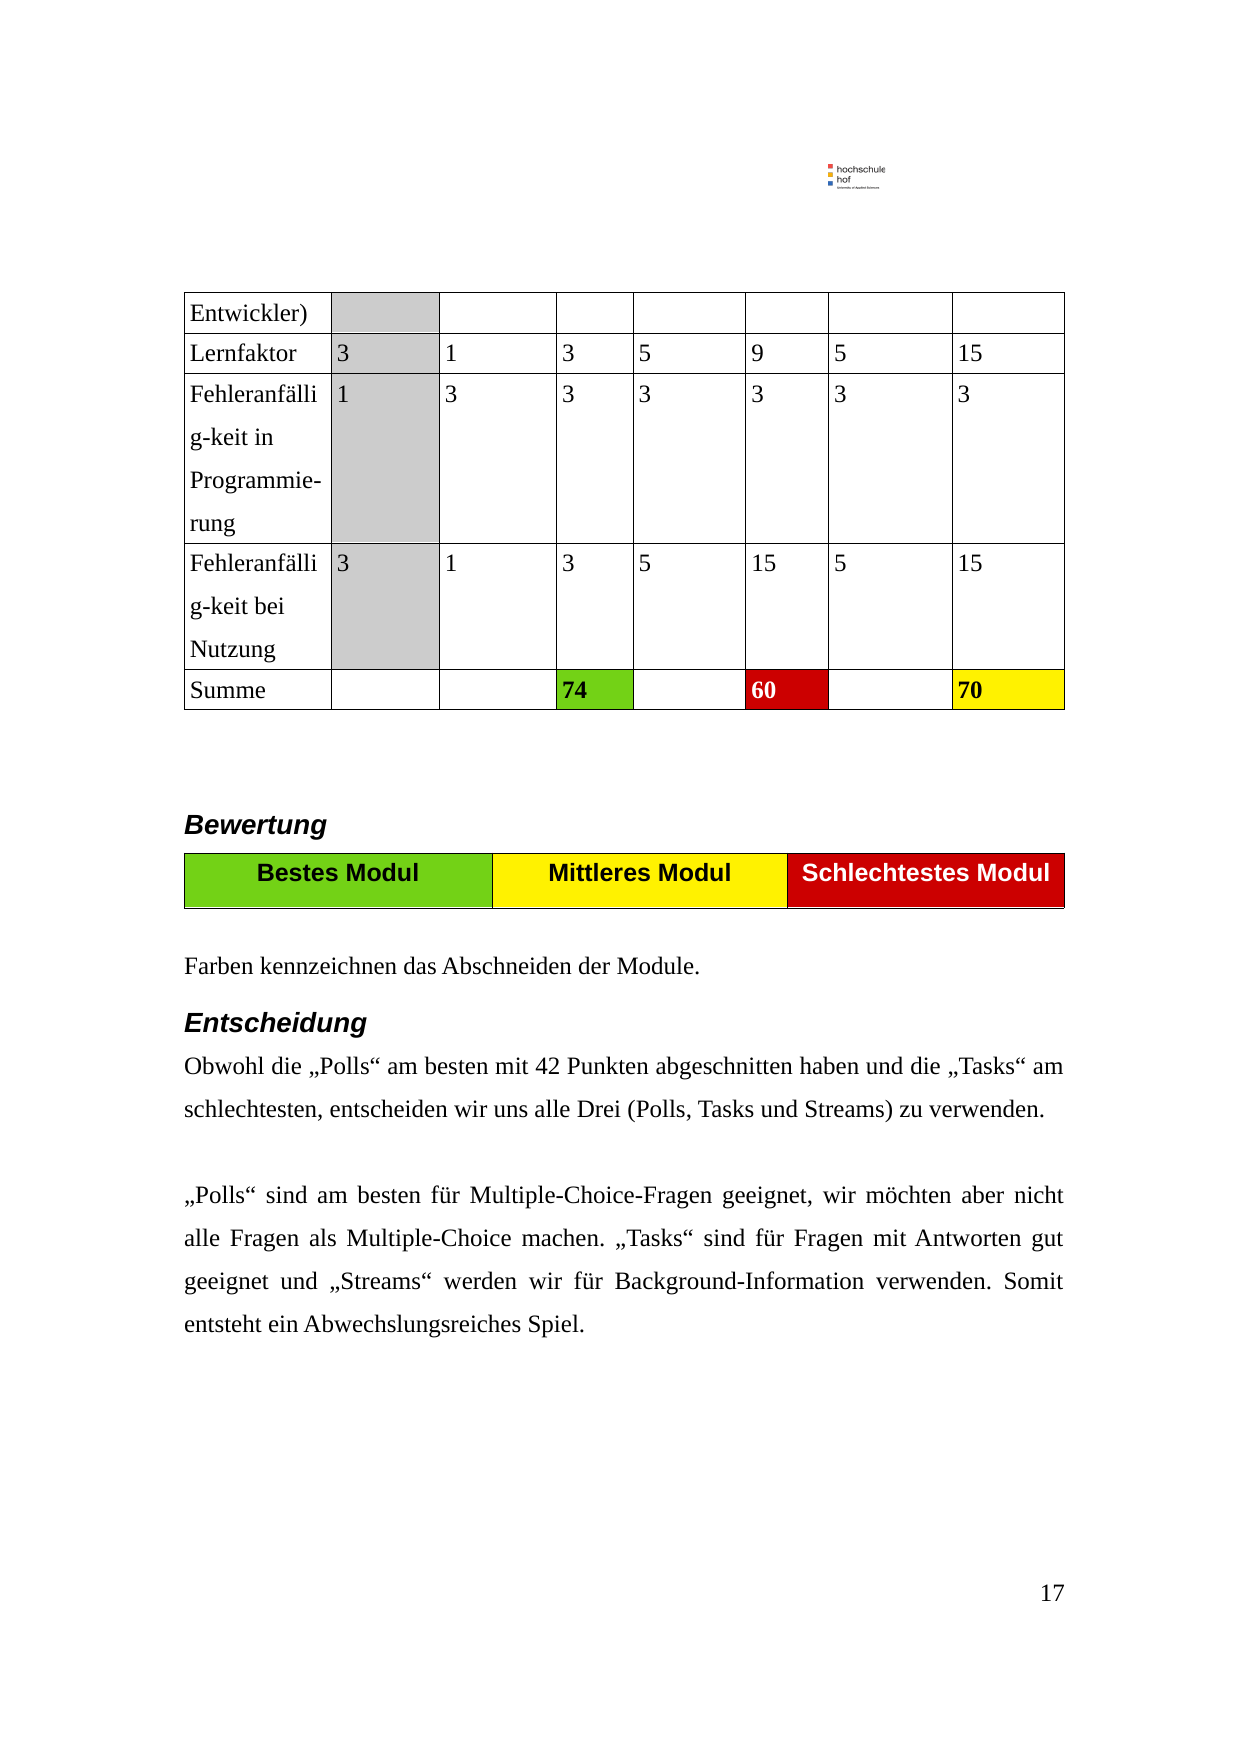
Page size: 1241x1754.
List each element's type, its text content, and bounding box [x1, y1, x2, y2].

table_cell 60 [746, 670, 828, 709]
table_cell [634, 670, 745, 709]
table_cell 3 [332, 334, 439, 373]
table_cell 1 [332, 374, 439, 542]
table_cell 70 [953, 670, 1064, 709]
table_cell Lernfaktor [185, 334, 331, 373]
table_cell [829, 293, 952, 332]
table_header Schlechtestes Modul [788, 854, 1064, 907]
table_cell Fehleranfällig-keit in Programmie-rung [185, 374, 331, 542]
table_cell Entwickler) [185, 293, 331, 332]
table_cell 5 [634, 544, 745, 669]
table_cell [332, 670, 439, 709]
text Obwohl die „Polls“ am besten mit 42 Punkten abgeschnitten haben und die „Tasks“ am schlechtesten, entscheiden wir uns alle Drei (Polls, Tasks und Streams) zu verwenden. [184, 1051, 1064, 1123]
table_cell [440, 293, 556, 332]
table_cell 3 [557, 374, 633, 542]
table_cell 1 [440, 544, 556, 669]
table_cell 5 [634, 334, 745, 373]
table_cell 3 [953, 374, 1064, 542]
table_cell [746, 293, 828, 332]
table_cell 3 [557, 334, 633, 373]
table_cell 3 [746, 374, 828, 542]
table_cell [440, 670, 556, 709]
table_cell 5 [829, 544, 952, 669]
text „Polls“ sind am besten für Multiple-Choice-Fragen geeignet, wir möchten aber nicht alle Fragen als Multiple-Choice machen. „Tasks“ sind für Fragen mit Antworten gut geeignet und „Streams“ werden wir für Background-Information verwenden. Somit entsteht ein Abwechslungsreiches Spiel. [184, 1180, 1064, 1338]
table_cell [634, 293, 745, 332]
table_cell 15 [953, 544, 1064, 669]
table_cell [557, 293, 633, 332]
table_cell 3 [332, 544, 439, 669]
table_cell 3 [557, 544, 633, 669]
table_cell [953, 293, 1064, 332]
table_cell 3 [829, 374, 952, 542]
table_cell 1 [440, 334, 556, 373]
table_cell Summe [185, 670, 331, 709]
table_cell [829, 670, 952, 709]
subtitle Bewertung [184, 808, 1064, 840]
table_cell 5 [829, 334, 952, 373]
picture [828, 164, 886, 189]
subtitle Entscheidung [184, 1006, 1064, 1038]
table_cell 9 [746, 334, 828, 373]
table_cell 15 [953, 334, 1064, 373]
table_cell Fehleranfällig-keit bei Nutzung [185, 544, 331, 669]
table_header Mittleres Modul [493, 854, 787, 907]
table_header Bestes Modul [185, 854, 492, 907]
text Farben kennzeichnen das Abschneiden der Module. [184, 951, 1064, 979]
table_cell [332, 293, 439, 332]
table_cell 3 [440, 374, 556, 542]
table_cell 3 [634, 374, 745, 542]
table_cell 15 [746, 544, 828, 669]
table_cell 74 [557, 670, 633, 709]
